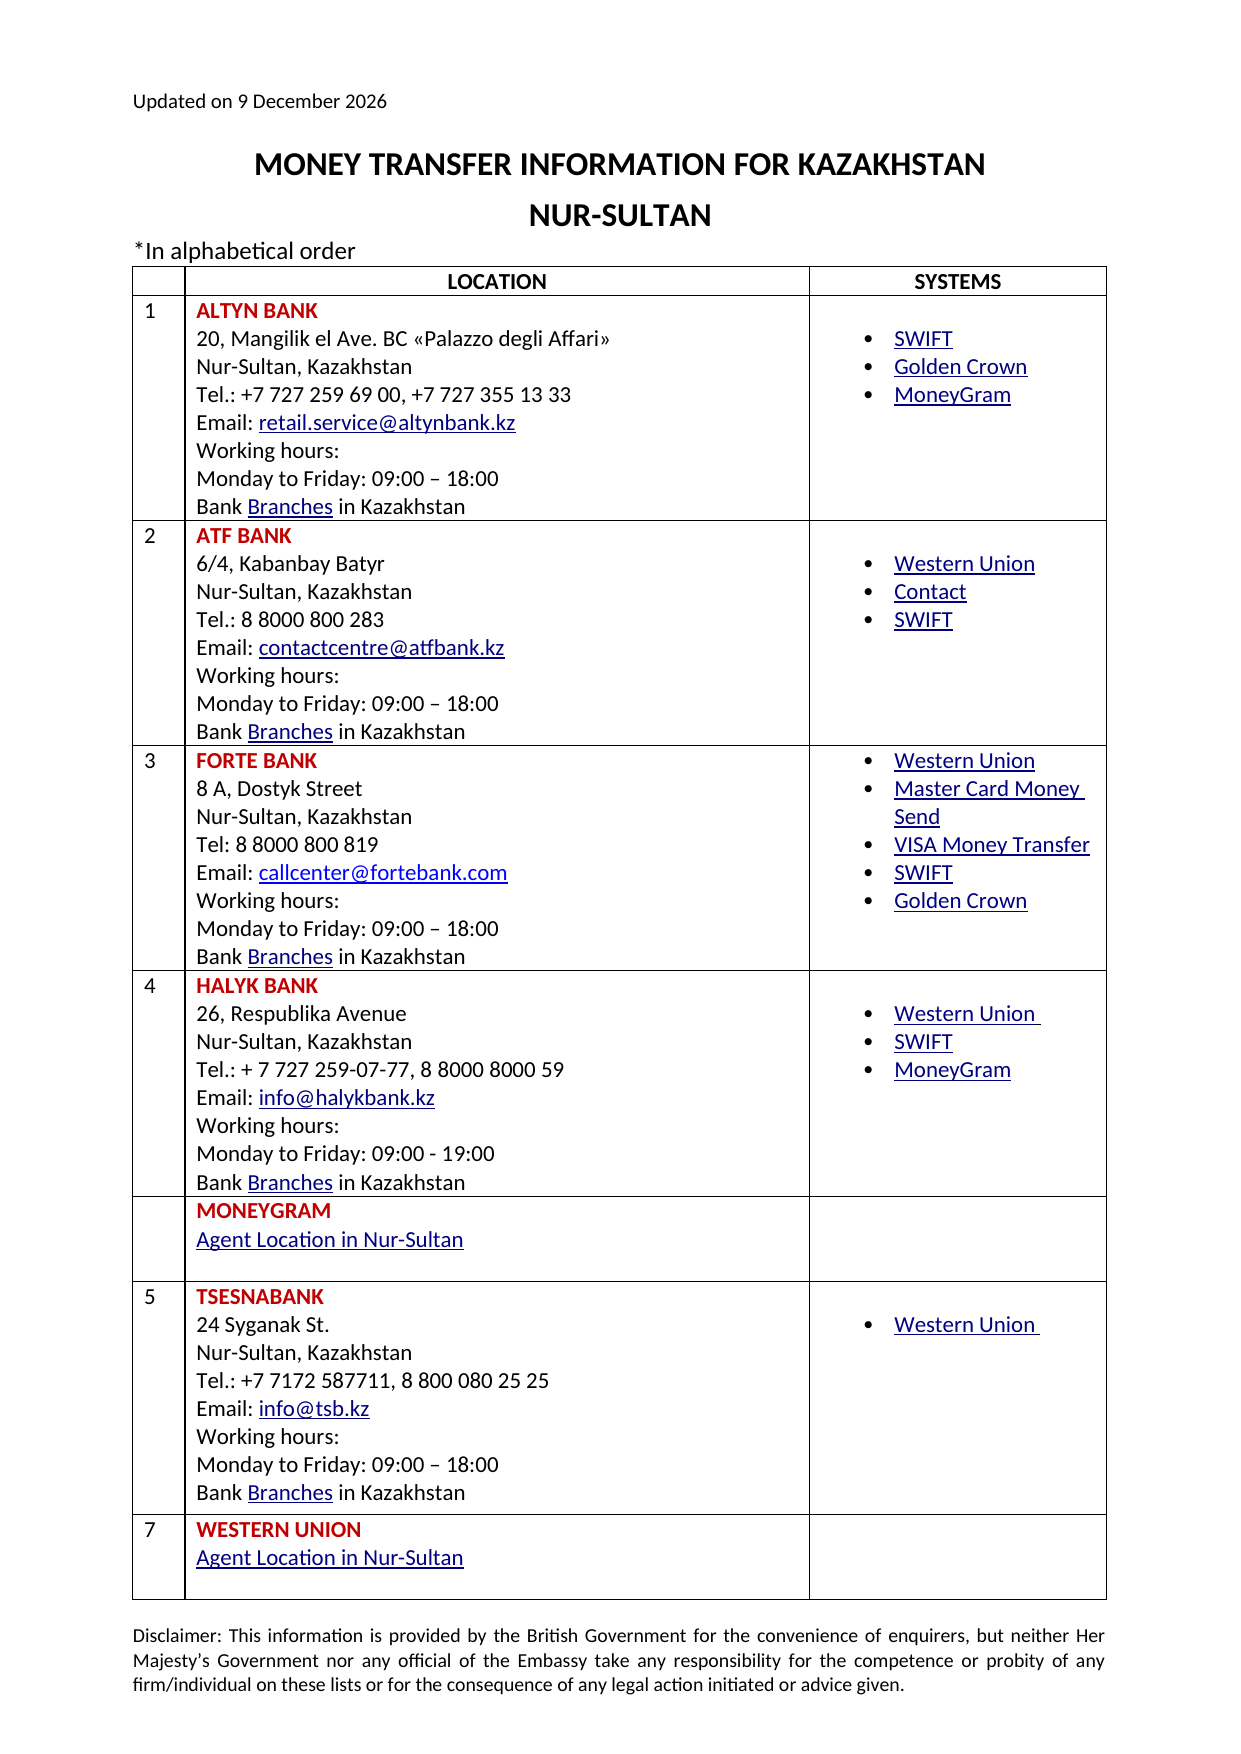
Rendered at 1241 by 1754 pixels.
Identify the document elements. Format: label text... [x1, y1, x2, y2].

table_cell FORTE BANK 8 A, Dostyk Street Nur-Sultan, Kazakhstan Tel: 8 8000 800 819 Email: callcenter@fortebank.com Working hours: Monday to Friday: 09:00 – 18:00 Bank Branches in Kazakhstan [186, 746, 809, 970]
table_cell 2 [133, 521, 184, 745]
text NUR-SULTAN [133, 194, 1108, 235]
table_cell 3 [133, 746, 184, 970]
table_cell ALTYN BANK 20, Mangilik el Ave. BC «Palazzo degli Affari» Nur-Sultan, Kazakhstan Tel.: +7 727 259 69 00, +7 727 355 13 33 Email: retail.service@altynbank.kz Working hours: Monday to Friday: 09:00 – 18:00 Bank Branches in Kazakhstan [186, 296, 809, 520]
table_header [133, 267, 184, 295]
table_header SYSTEMS [810, 267, 1106, 295]
table_cell [810, 1197, 1106, 1281]
table_cell 4 [133, 971, 184, 1196]
table_cell Western Union [810, 1282, 1106, 1514]
table_cell [810, 1515, 1106, 1599]
table_cell Western Union SWIFT MoneyGram [810, 971, 1106, 1196]
subtitle MONEY TRANSFER INFORMATION FOR KAZAKHSTAN [133, 143, 1108, 184]
table_cell ATF BANK 6/4, Kabanbay Batyr Nur-Sultan, Kazakhstan Tel.: 8 8000 800 283 Email: contactcentre@atfbank.kz Working hours: Monday to Friday: 09:00 – 18:00 Bank Branches in Kazakhstan [186, 521, 809, 745]
table_cell 7 [133, 1515, 184, 1599]
table_cell [133, 1197, 184, 1281]
table_cell 5 [133, 1282, 184, 1514]
table_cell Western Union Contact SWIFT [810, 521, 1106, 745]
table_cell TSESNABANK 24 Syganak St. Nur-Sultan, Kazakhstan Tel.: +7 7172 587711, 8 800 080 25 25 Email: info@tsb.kz Working hours: Monday to Friday: 09:00 – 18:00 Bank Branches in Kazakhstan [186, 1282, 809, 1514]
table_cell 1 [133, 296, 184, 520]
table_cell Western Union Master Card Money Send VISA Money Transfer SWIFT Golden Crown [810, 746, 1106, 970]
table_cell MONEYGRAM Agent Location in Nur-Sultan [186, 1197, 809, 1281]
text *In alphabetical order [133, 235, 1108, 266]
table_header LOCATION [186, 267, 809, 295]
table_cell WESTERN UNION Agent Location in Nur-Sultan [186, 1515, 809, 1599]
table_cell SWIFT Golden Crown MoneyGram [810, 296, 1106, 520]
table_cell HALYK BANK 26, Respublika Avenue Nur-Sultan, Kazakhstan Tel.: + 7 727 259-07-77, 8 8000 8000 59 Email: info@halykbank.kz Working hours: Monday to Friday: 09:00 - 19:00 Bank Branches in Kazakhstan [186, 971, 809, 1196]
